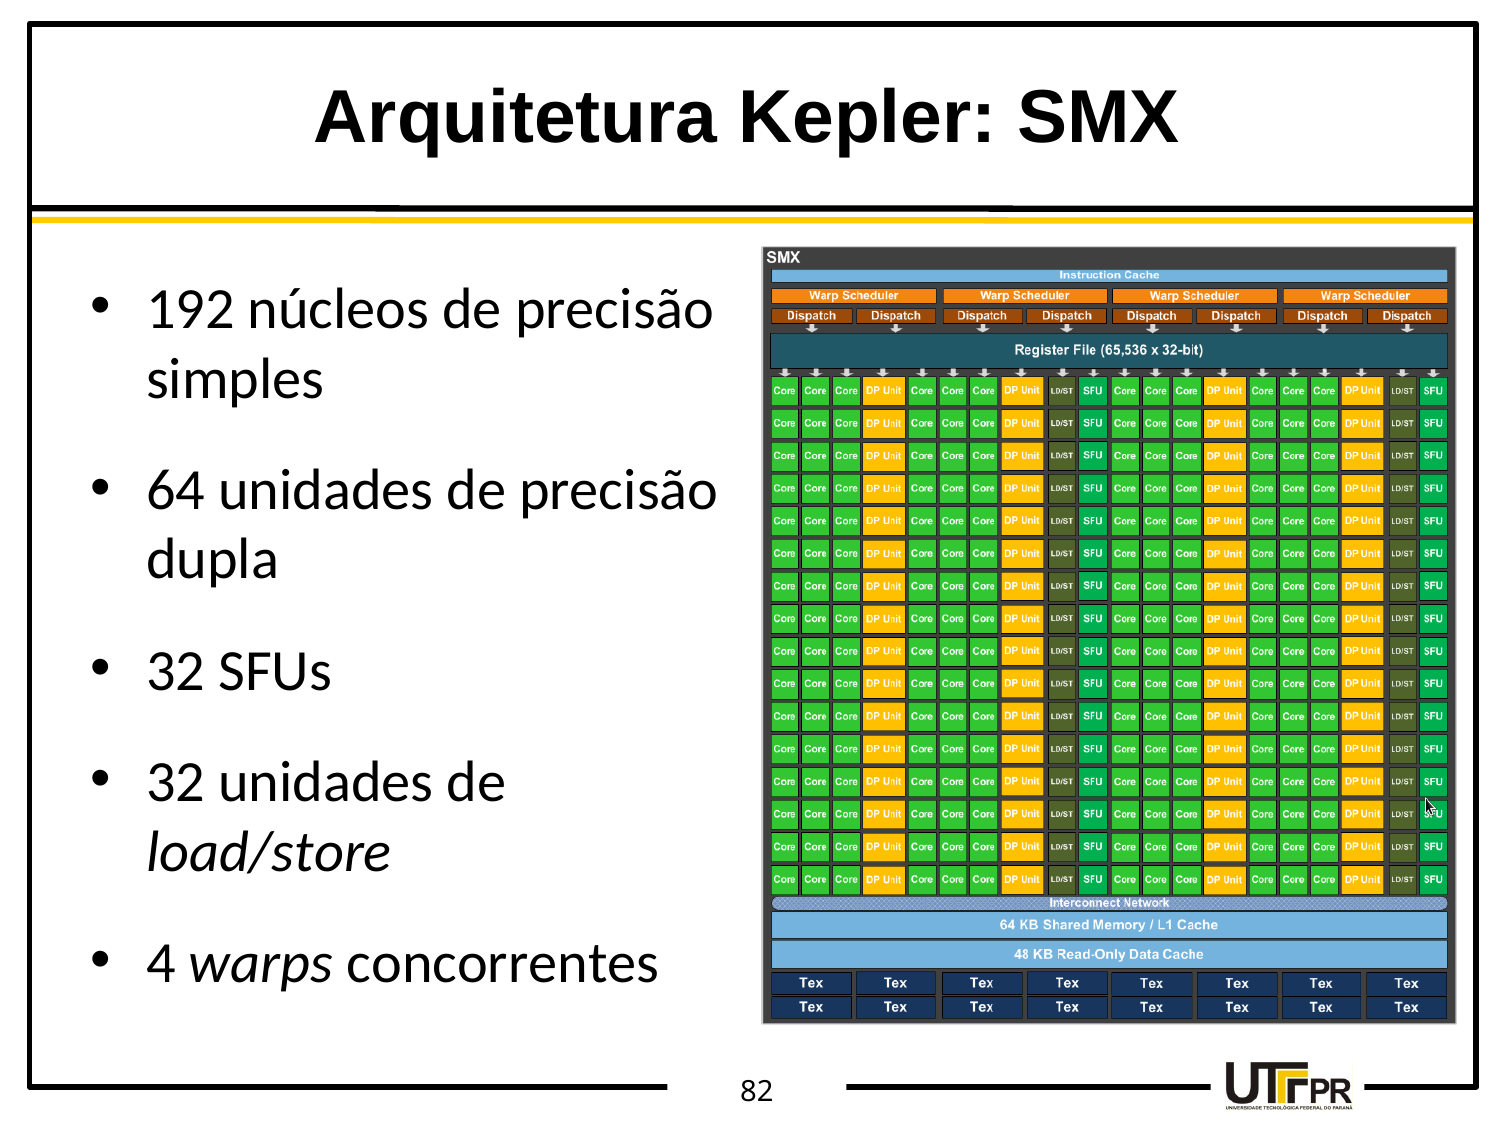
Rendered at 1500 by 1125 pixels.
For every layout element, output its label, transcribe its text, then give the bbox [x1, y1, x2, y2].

picture [1225, 1062, 1353, 1110]
title Arquitetura Kepler: SMX [23, 43, 1471, 194]
picture [757, 242, 1461, 1028]
list 192 núcleos de precisão simples 64 unidades de precisão dupla 32 SFUs 32 unidades de load/store 4 warps concorrentes [75, 262, 738, 1005]
